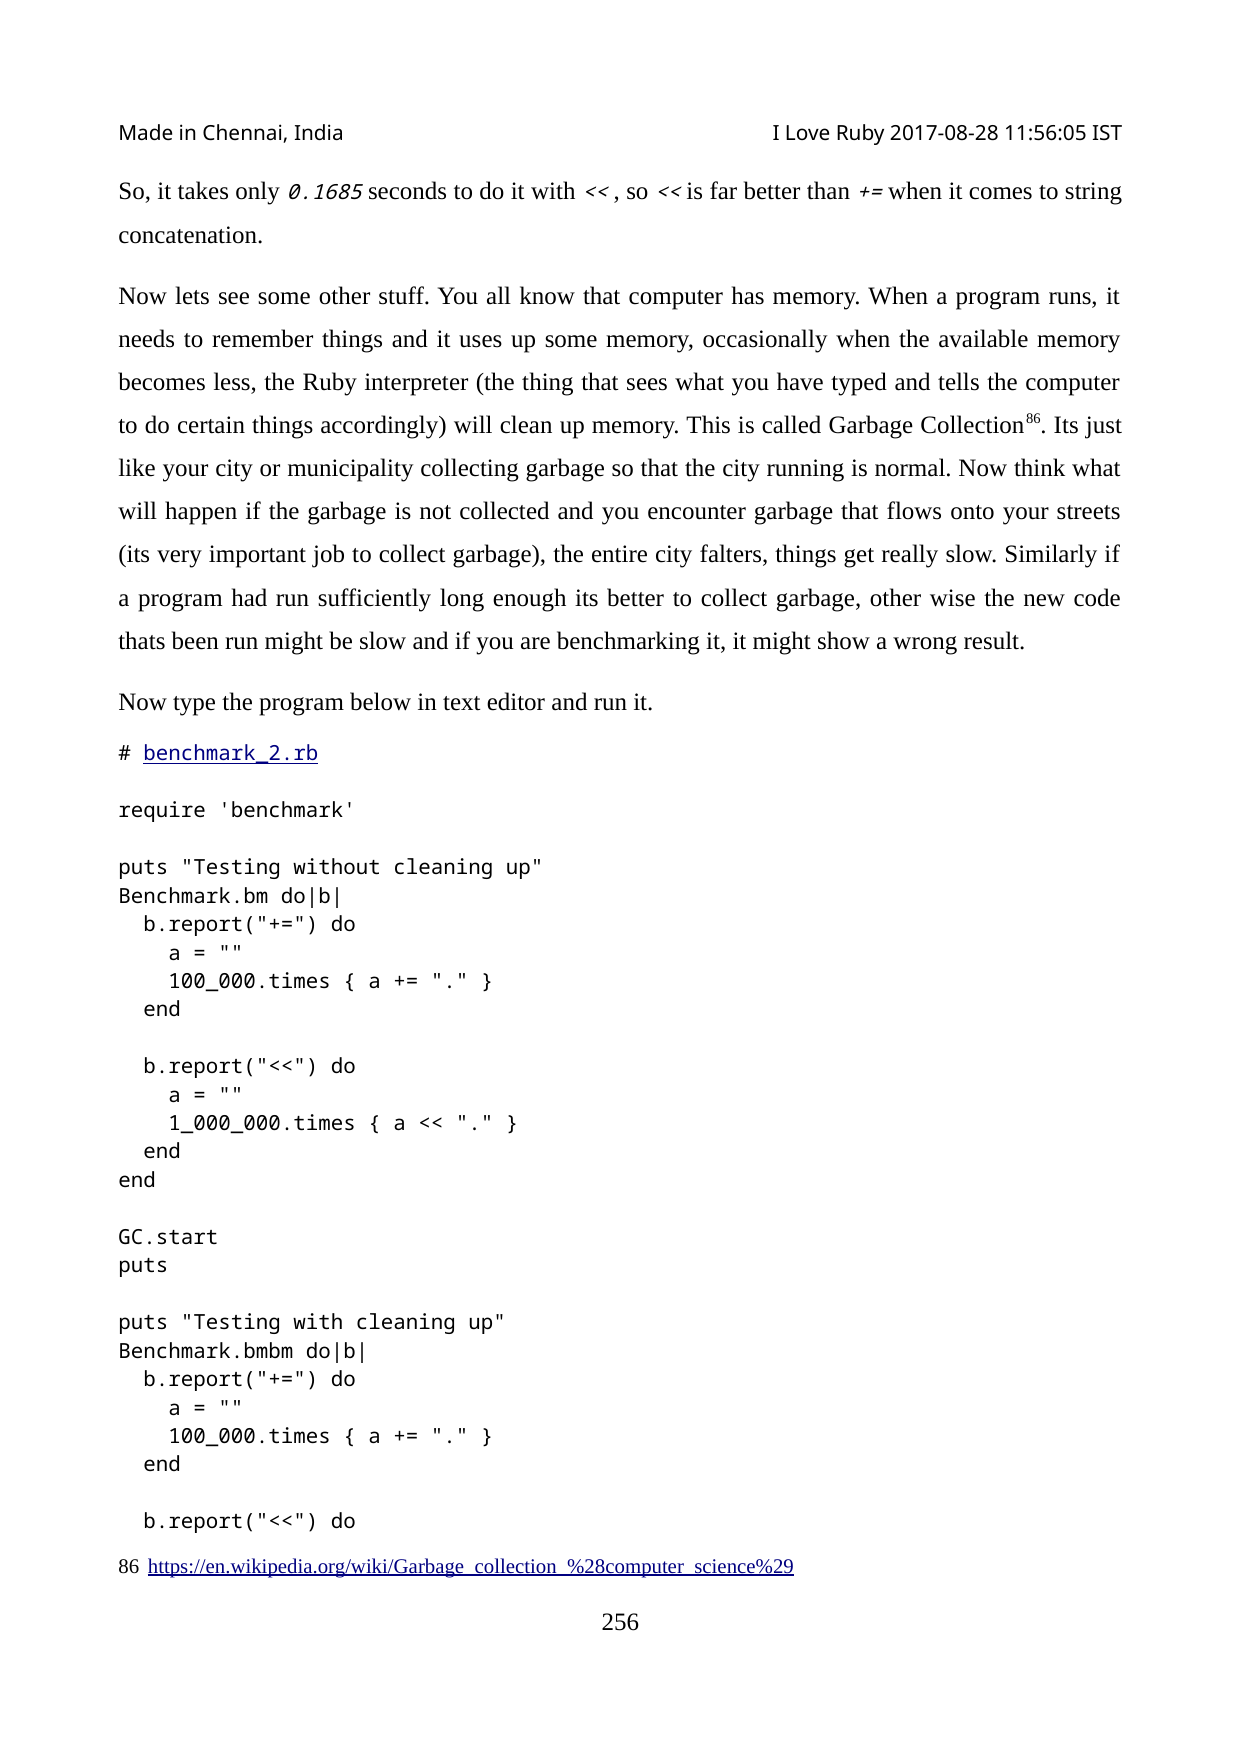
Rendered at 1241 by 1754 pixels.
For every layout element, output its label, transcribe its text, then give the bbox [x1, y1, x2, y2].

text end [118, 1137, 1122, 1165]
text a = "" [118, 938, 1122, 966]
text a = "" [118, 1393, 1122, 1421]
text require 'benchmark' [118, 795, 1122, 824]
text puts "Testing without cleaning up" [118, 852, 1122, 881]
text 100_000.times { a += "." } [118, 966, 1122, 994]
text puts "Testing with cleaning up" [118, 1307, 1122, 1336]
text end [118, 1165, 1122, 1193]
text Now type the program below in text editor and run it. [118, 687, 1122, 715]
text b.report("+=") do [118, 1364, 1122, 1393]
text puts [118, 1250, 1122, 1279]
text 1_000_000.times { a << "." } [118, 1108, 1122, 1137]
text Benchmark.bm do|b| [118, 881, 1122, 909]
text a = "" [118, 1080, 1122, 1108]
text https://en.wikipedia.org/wiki/Garbage_collection_%28computer_science%29 [118, 1553, 1122, 1578]
text GC.start [118, 1222, 1122, 1250]
text b.report("<<") do [118, 1051, 1122, 1080]
text Now lets see some other stuff. You all know that computer has memory. When a program runs, it needs to remember things and it uses up some memory, occasionally when the available memory becomes less, the Ruby interpreter (the thing that sees what you have typed and tells the computer to do certain things accordingly) will clean up memory. This is called Garbage Collection. Its just like your city or municipality collecting garbage so that the city running is normal. Now think what will happen if the garbage is not collected and you encounter garbage that flows onto your streets (its very important job to collect garbage), the entire city falters, things get really slow. Similarly if a program had run sufficiently long enough its better to collect garbage, other wise the new code thats been run might be slow and if you are benchmarking it, it might show a wrong result. [118, 281, 1122, 654]
text Benchmark.bmbm do|b| [118, 1336, 1122, 1364]
text b.report("+=") do [118, 909, 1122, 938]
text So, it takes only 0.1685 seconds to do it with << , so << is far better than += when it comes to string concatenation. [118, 176, 1122, 249]
text b.report("<<") do [118, 1506, 1122, 1535]
text end [118, 1449, 1122, 1478]
text # benchmark_2.rb [118, 738, 1122, 767]
text 100_000.times { a += "." } [118, 1421, 1122, 1449]
text end [118, 994, 1122, 1023]
